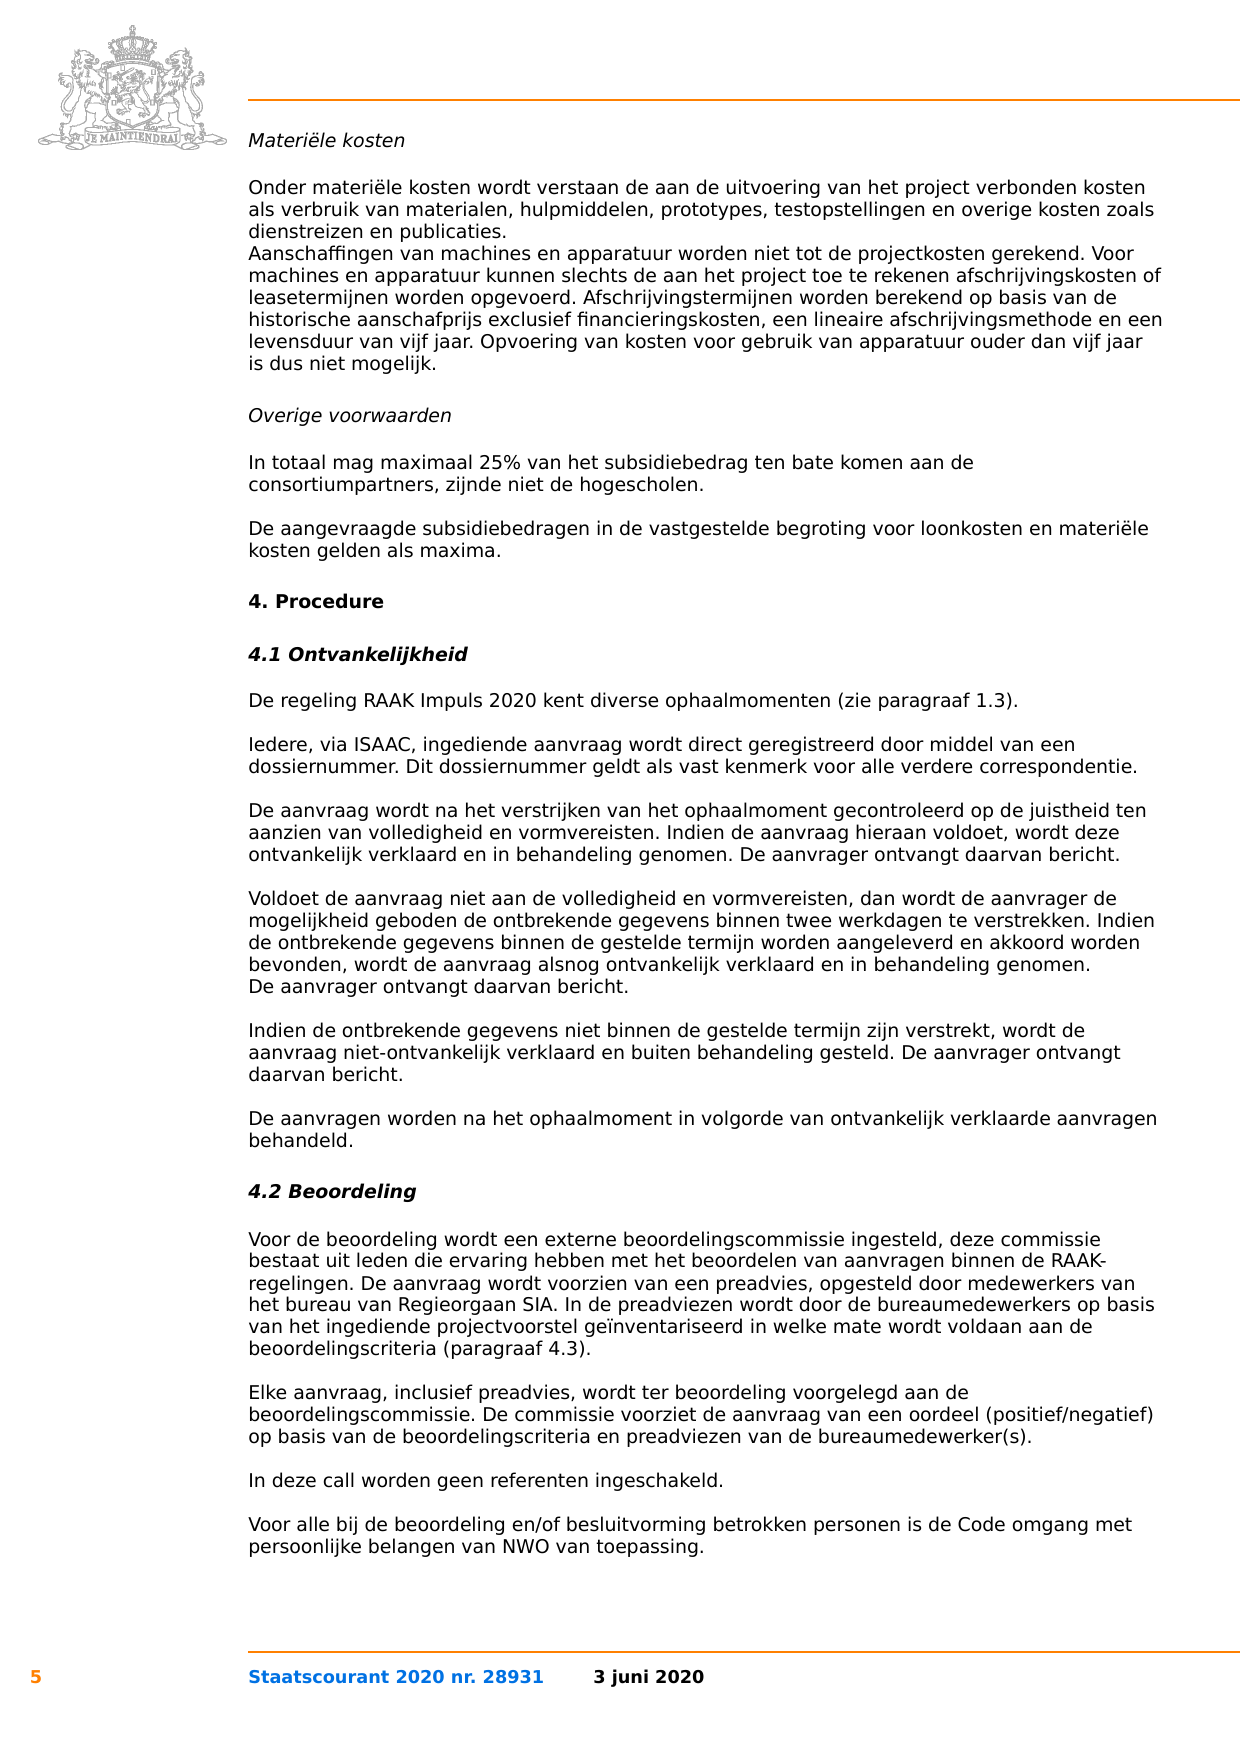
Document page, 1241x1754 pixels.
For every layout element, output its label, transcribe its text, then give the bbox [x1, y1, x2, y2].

text Elke aanvraag, inclusief preadvies, wordt ter beoordeling voorgelegd aan de beoordelingscommissie. De commissie voorziet de aanvraag van een oordeel (positief/negatief) op basis van de beoordelingscriteria en preadviezen van de bureaumedewerker(s). [248, 1382, 1163, 1448]
text Iedere, via ISAAC, ingediende aanvraag wordt direct geregistreerd door middel van een dossiernummer. Dit dossiernummer geldt als vast kenmerk voor alle verdere correspondentie. [248, 734, 1163, 778]
text Onder materiële kosten wordt verstaan de aan de uitvoering van het project verbonden kosten als verbruik van materialen, hulpmiddelen, prototypes, testopstellingen en overige kosten zoals dienstreizen en publicaties. [248, 177, 1163, 243]
text De aanvraag wordt na het verstrijken van het ophaalmoment gecontroleerd op de juistheid ten aanzien van volledigheid en vormvereisten. Indien de aanvraag hieraan voldoet, wordt deze ontvankelijk verklaard en in behandeling genomen. De aanvrager ontvangt daarvan bericht. [248, 800, 1163, 866]
text Voor de beoordeling wordt een externe beoordelingscommissie ingesteld, deze commissie bestaat uit leden die ervaring hebben met het beoordelen van aanvragen binnen de RAAK-regelingen. De aanvraag wordt voorzien van een preadvies, opgesteld door medewerkers van het bureau van Regieorgaan SIA. In de preadviezen wordt door de bureaumedewerkers op basis van het ingediende projectvoorstel geïnventariseerd in welke mate wordt voldaan aan de beoordelingscriteria (paragraaf 4.3). [248, 1228, 1163, 1360]
text De aanvragen worden na het ophaalmoment in volgorde van ontvankelijk verklaarde aanvragen behandeld. [248, 1107, 1163, 1151]
subtitle 4.2 Beoordeling [248, 1181, 1163, 1203]
subtitle Materiële kosten [248, 130, 1163, 152]
text De regeling RAAK Impuls 2020 kent diverse ophaalmomenten (zie paragraaf 1.3). [248, 690, 1163, 712]
text Voor alle bij de beoordeling en/of besluitvorming betrokken personen is de Code omgang met persoonlijke belangen van NWO van toepassing. [248, 1514, 1163, 1558]
text De aanvrager ontvangt daarvan bericht. [248, 976, 1163, 998]
text Indien de ontbrekende gegevens niet binnen de gestelde termijn zijn verstrekt, wordt de aanvraag niet-ontvankelijk verklaard en buiten behandeling gesteld. De aanvrager ontvangt daarvan bericht. [248, 1020, 1163, 1086]
picture [38, 25, 227, 150]
subtitle 4.1 Ontvankelijkheid [248, 643, 1163, 665]
text Voldoet de aanvraag niet aan de volledigheid en vormvereisten, dan wordt de aanvrager de mogelijkheid geboden de ontbrekende gegevens binnen twee werkdagen te verstrekken. Indien de ontbrekende gegevens binnen de gestelde termijn worden aangeleverd en akkoord worden bevonden, wordt de aanvraag alsnog ontvankelijk verklaard en in behandeling genomen. [248, 888, 1163, 976]
text Aanschaffingen van machines en apparatuur worden niet tot de projectkosten gerekend. Voor machines en apparatuur kunnen slechts de aan het project toe te rekenen afschrijvingskosten of leasetermijnen worden opgevoerd. Afschrijvingstermijnen worden berekend op basis van de historische aanschafprijs exclusief financieringskosten, een lineaire afschrijvingsmethode en een levensduur van vijf jaar. Opvoering van kosten voor gebruik van apparatuur ouder dan vijf jaar is dus niet mogelijk. [248, 243, 1163, 375]
text In deze call worden geen referenten ingeschakeld. [248, 1470, 1163, 1492]
text In totaal mag maximaal 25% van het subsidiebedrag ten bate komen aan de consortiumpartners, zijnde niet de hogescholen. [248, 452, 1163, 496]
text De aangevraagde subsidiebedragen in de vastgestelde begroting voor loonkosten en materiële kosten gelden als maxima. [248, 517, 1163, 561]
subtitle Overige voorwaarden [248, 405, 1163, 427]
subtitle 4. Procedure [248, 591, 1163, 613]
